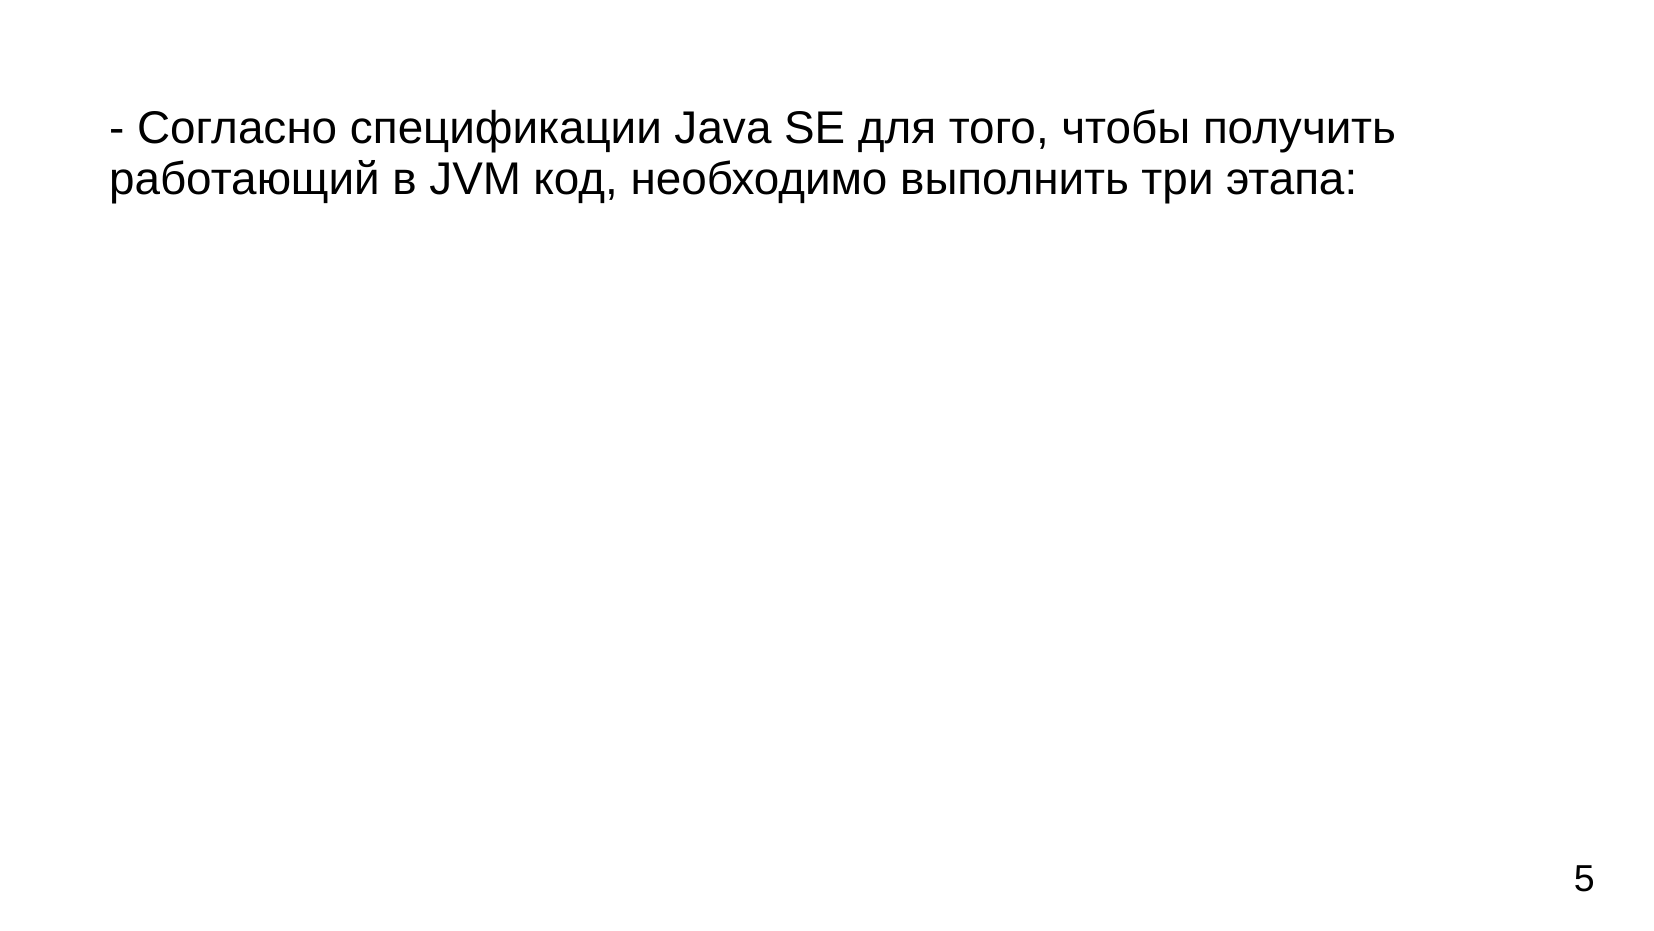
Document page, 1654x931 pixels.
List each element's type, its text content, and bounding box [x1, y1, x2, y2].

text_box - Согласно спецификации Java SE для того, чтобы получить работающий в JVM код, необходимо выполнить три этапа: [94, 94, 1548, 266]
text_box 5 [1559, 850, 1642, 908]
